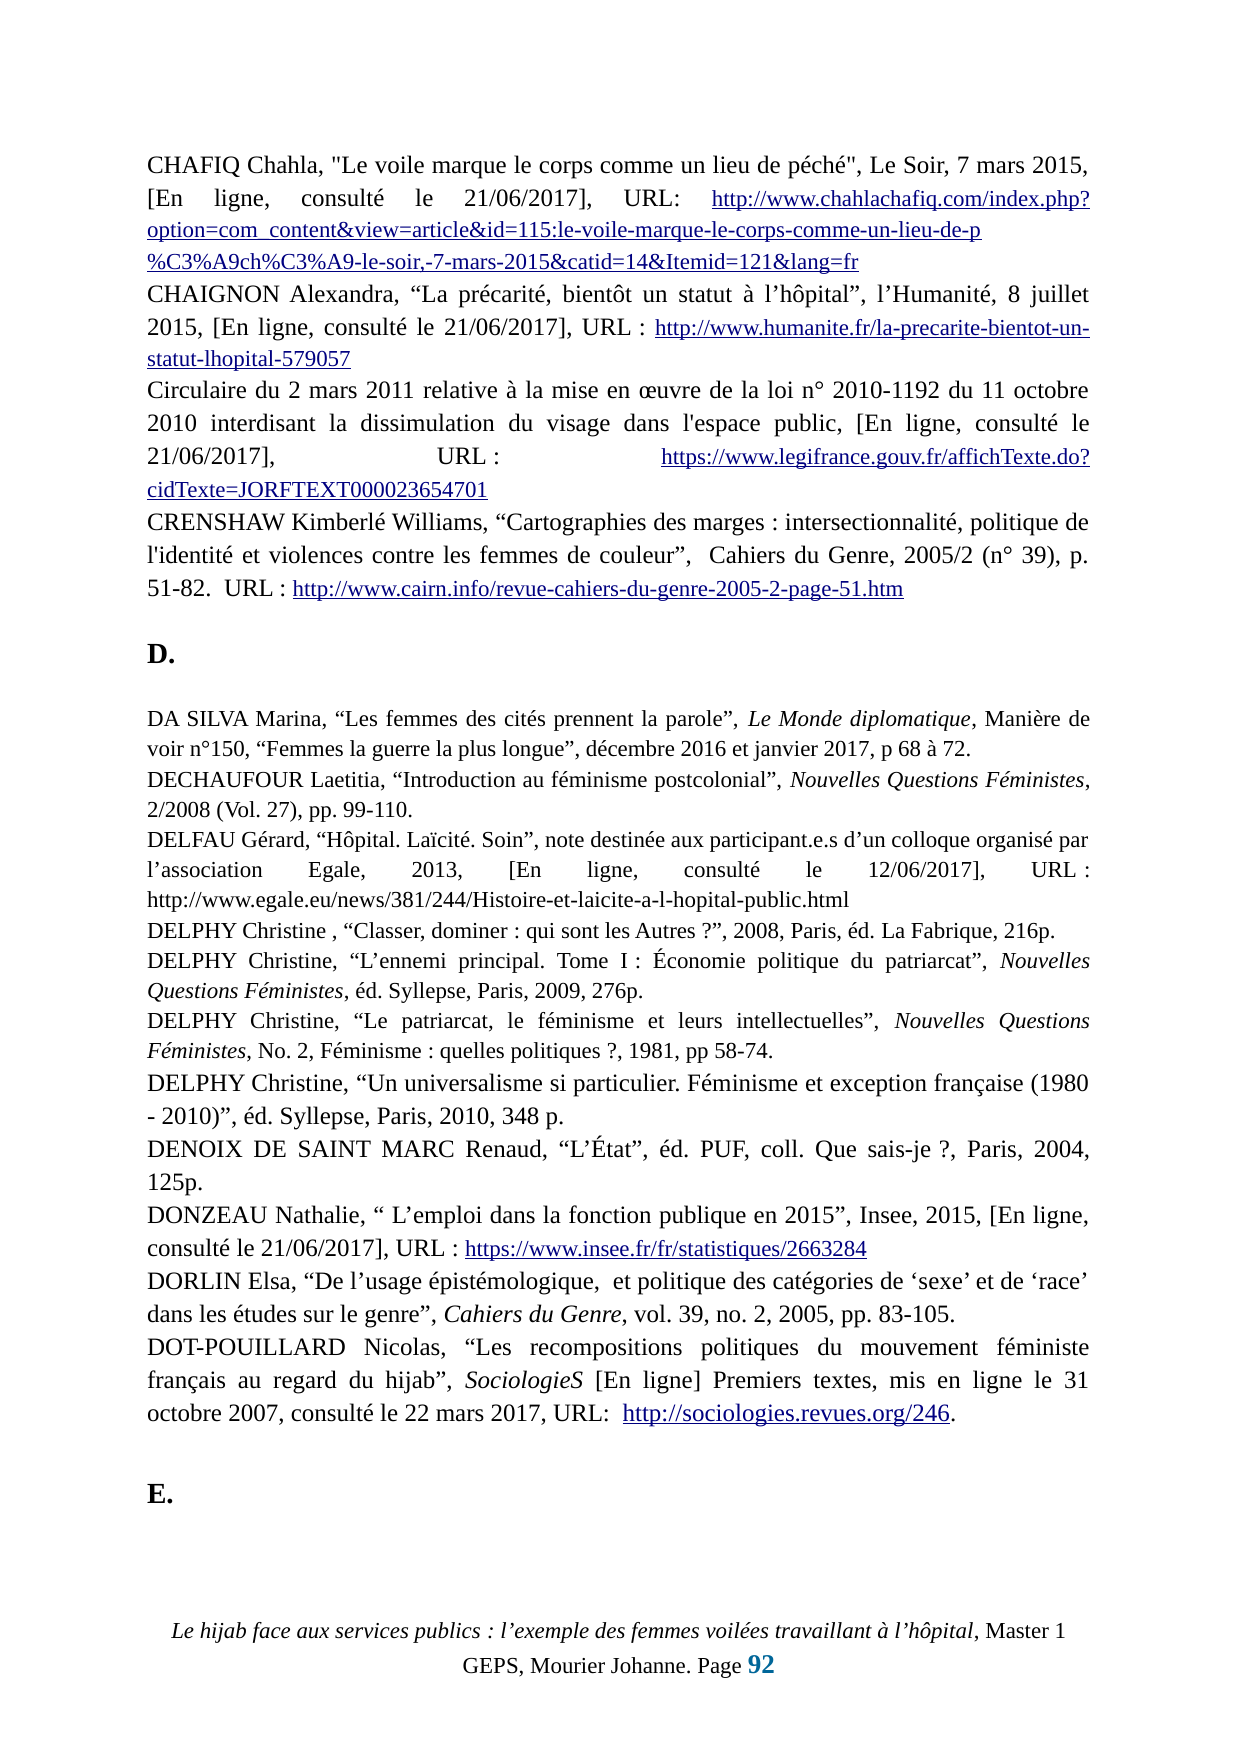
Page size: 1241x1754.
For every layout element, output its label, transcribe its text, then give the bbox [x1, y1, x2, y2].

text DENOIX DE SAINT MARC Renaud, “L’État”, éd. PUF, coll. Que sais-je ?, Paris, 2004, 125p. [147, 1134, 1090, 1196]
text DELPHY Christine, “L’ennemi principal. Tome I : Économie politique du patriarcat”, Nouvelles Questions Féministes, éd. Syllepse, Paris, 2009, 276p. [147, 947, 1090, 1003]
text Circulaire du 2 mars 2011 relative à la mise en œuvre de la loi n° 2010-1192 du 11 octobre 2010 interdisant la dissimulation du visage dans l'espace public, [En ligne, consulté le 21/06/2017], URL : https://www.legifrance.gouv.fr/affichTexte.do?cidTexte=JORFTEXT000023654701 [147, 375, 1090, 503]
text CHAFIQ Chahla, "Le voile marque le corps comme un lieu de péché", Le Soir, 7 mars 2015, [En ligne, consulté le 21/06/2017], URL: http://www.chahlachafiq.com/index.php?option=com_content&view=article&id=115:le-voile-marque-le-corps-comme-un-lieu-de-p%C3%A9ch%C3%A9-le-soir,-7-mars-2015&catid=14&Itemid=121&lang=fr [147, 150, 1090, 275]
text DONZEAU Nathalie, “ L’emploi dans la fonction publique en 2015”, Insee, 2015, [En ligne, consulté le 21/06/2017], URL : https://www.insee.fr/fr/statistiques/2663284 [147, 1200, 1090, 1262]
text E. [147, 1476, 1090, 1509]
text D. [147, 636, 1090, 670]
text DA SILVA Marina, “Les femmes des cités prennent la parole”, Le Monde diplomatique, Manière de voir n°150, “Femmes la guerre la plus longue”, décembre 2016 et janvier 2017, p 68 à 72. [147, 705, 1090, 762]
text DELFAU Gérard, “Hôpital. Laïcité. Soin”, note destinée aux participant.e.s d’un colloque organisé par l’association Egale, 2013, [En ligne, consulté le 12/06/2017], URL : http://www.egale.eu/news/381/244/Histoire-et-laicite-a-l-hopital-public.html [147, 826, 1090, 913]
text DELPHY Christine, “Un universalisme si particulier. Féminisme et exception française (1980 - 2010)”, éd. Syllepse, Paris, 2010, 348 p. [147, 1068, 1090, 1129]
text DELPHY Christine, “Le patriarcat, le féminisme et leurs intellectuelles”, Nouvelles Questions Féministes, No. 2, Féminisme : quelles politiques ?, 1981, pp 58-74. [147, 1007, 1090, 1064]
text DELPHY Christine , “Classer, dominer : qui sont les Autres ?”, 2008, Paris, éd. La Fabrique, 216p. [147, 917, 1090, 943]
text DORLIN Elsa, “De l’usage épistémologique, et politique des catégories de ‘sexe’ et de ‘race’ dans les études sur le genre”, Cahiers du Genre, vol. 39, no. 2, 2005, pp. 83-105. [147, 1266, 1090, 1328]
text CHAIGNON Alexandra, “La précarité, bientôt un statut à l’hôpital”, l’Humanité, 8 juillet 2015, [En ligne, consulté le 21/06/2017], URL : http://www.humanite.fr/la-precarite-bientot-un-statut-lhopital-579057 [147, 279, 1090, 371]
text DECHAUFOUR Laetitia, “Introduction au féminisme postcolonial”, Nouvelles Questions Féministes, 2/2008 (Vol. 27), pp. 99-110. [147, 766, 1090, 822]
text DOT-POUILLARD Nicolas, “Les recompositions politiques du mouvement féministe français au regard du hijab”, SociologieS [En ligne] Premiers textes, mis en ligne le 31 octobre 2007, consulté le 22 mars 2017, URL: http://sociologies.revues.org/246. [147, 1332, 1090, 1427]
text CRENSHAW Kimberlé Williams, “Cartographies des marges : intersectionnalité, politique de l'identité et violences contre les femmes de couleur”, Cahiers du Genre, 2005/2 (n° 39), p. 51-82. URL : http://www.cairn.info/revue-cahiers-du-genre-2005-2-page-51.htm [147, 507, 1090, 602]
